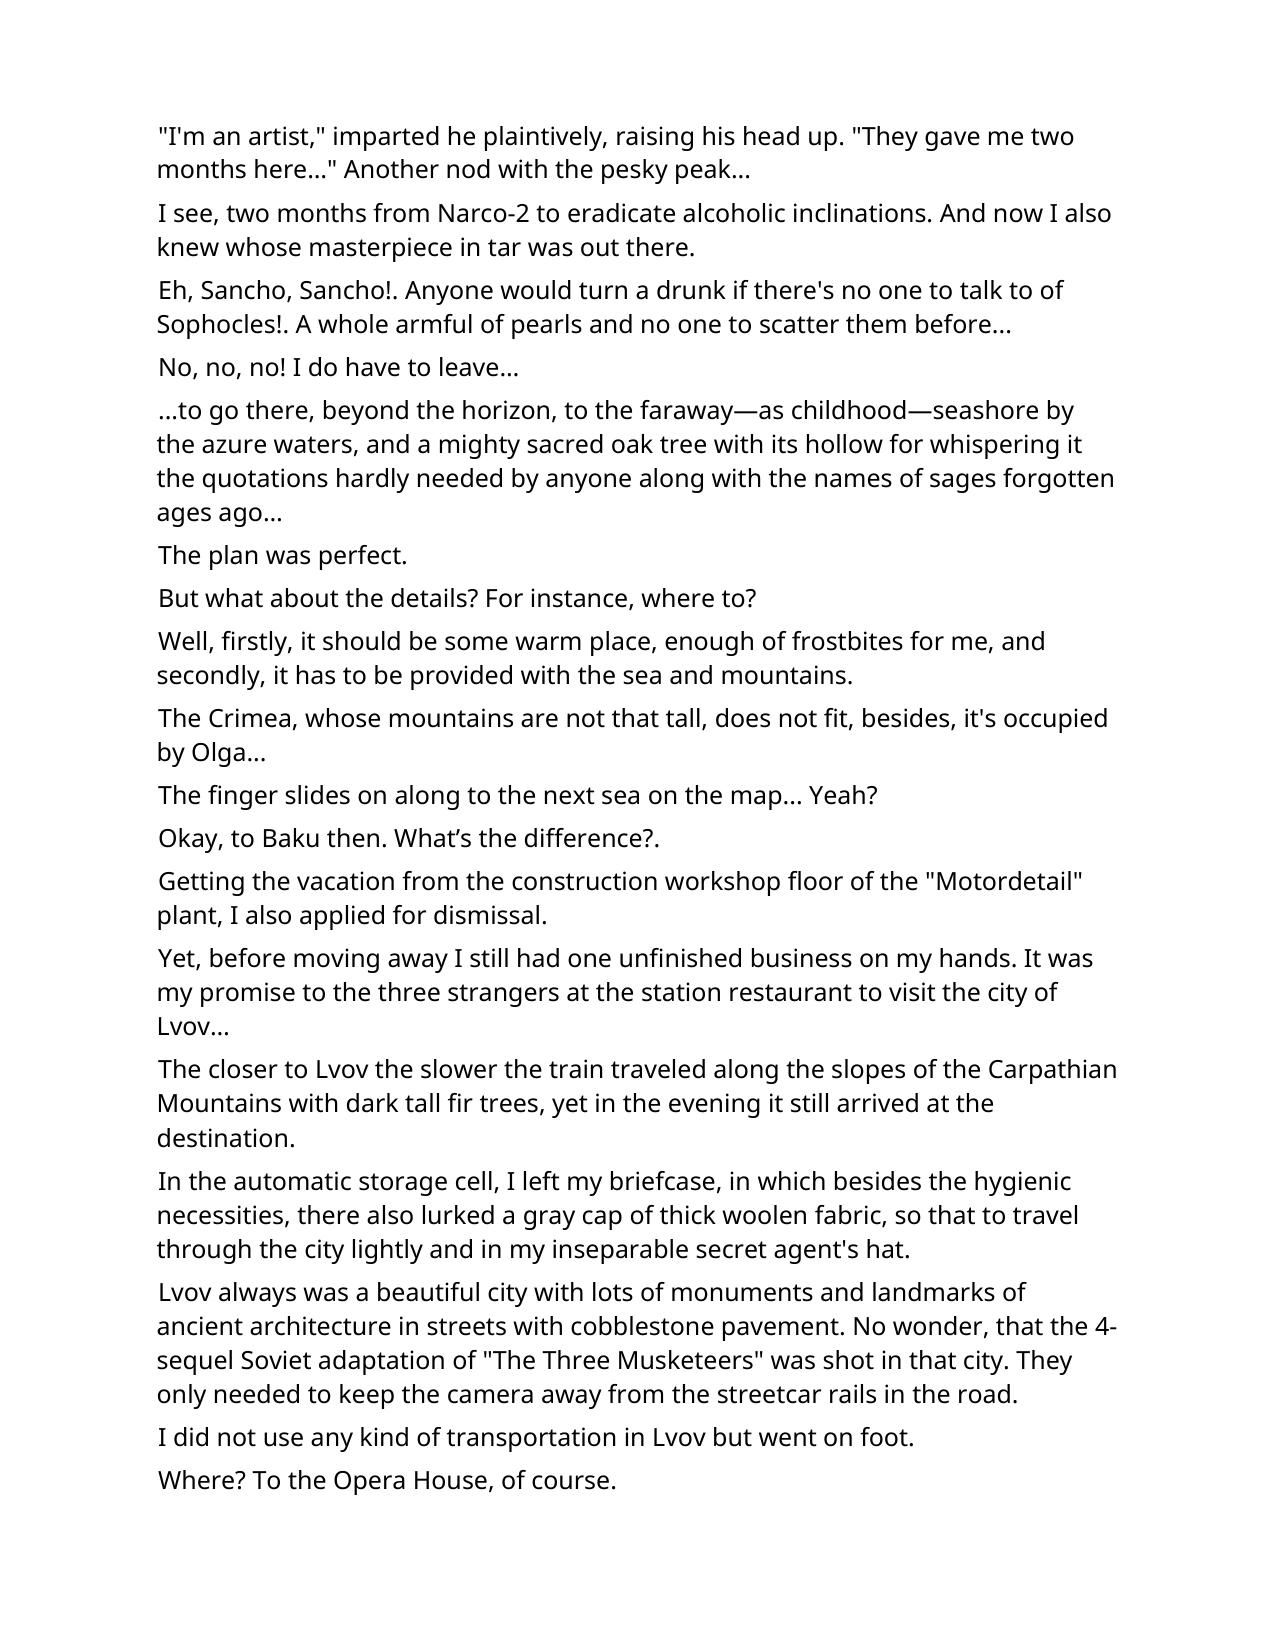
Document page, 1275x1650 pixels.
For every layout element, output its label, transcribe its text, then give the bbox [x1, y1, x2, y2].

text Lvov always was a beautiful city with lots of monuments and landmarks of ancient architecture in streets with cobblestone pavement. No wonder, that the 4-sequel Soviet adaptation of "The Three Musketeers" was shot in that city. They only needed to keep the camera away from the streetcar rails in the road. [156, 1274, 1118, 1411]
text The Crimea, whose mountains are not that tall, does not fit, besides, it's occupied by Olga... [156, 701, 1118, 769]
text "I'm an artist," imparted he plaintively, raising his head up. "They gave me two months here…" Another nod with the pesky peak... [156, 118, 1118, 186]
text I see, two months from Narco-2 to eradicate alcoholic inclinations. And now I also knew whose masterpiece in tar was out there. [156, 195, 1118, 263]
text Well, firstly, it should be some warm place, enough of frostbites for me, and secondly, it has to be provided with the sea and mountains. [156, 624, 1118, 692]
text In the automatic storage cell, I left my briefcase, in which besides the hygienic necessities, there also lurked a gray cap of thick woolen fabric, so that to travel through the city lightly and in my inseparable secret agent's hat. [156, 1163, 1118, 1265]
text The closer to Lvov the slower the train traveled along the slopes of the Carpathian Mountains with dark tall fir trees, yet in the evening it still arrived at the destination. [156, 1052, 1118, 1154]
text But what about the details? For instance, where to? [156, 581, 1118, 615]
text I did not use any kind of transportation in Lvov but went on foot. [156, 1419, 1118, 1454]
text No, no, no! I do have to leave… [156, 349, 1118, 383]
text Okay, to Baku then. What’s the difference?. [156, 821, 1118, 855]
text ...to go there, beyond the horizon, to the faraway—as childhood—seashore by the azure waters, and a mighty sacred oak tree with its hollow for whispering it the quotations hardly needed by anyone along with the names of sages forgotten ages ago… [156, 392, 1118, 529]
text Where? To the Opera House, of course. [156, 1463, 1118, 1497]
text Eh, Sancho, Sancho!. Anyone would turn a drunk if there's no one to talk to of Sophocles!. A whole armful of pearls and no one to scatter them before... [156, 272, 1118, 340]
text Getting the vacation from the construction workshop floor of the "Motordetail" plant, I also applied for dismissal. [156, 864, 1118, 932]
text Yet, before moving away I still had one unfinished business on my hands. It was my promise to the three strangers at the station restaurant to visit the city of Lvov… [156, 941, 1118, 1043]
text The plan was perfect. [156, 538, 1118, 572]
text The finger slides on along to the next sea on the map... Yeah? [156, 778, 1118, 812]
